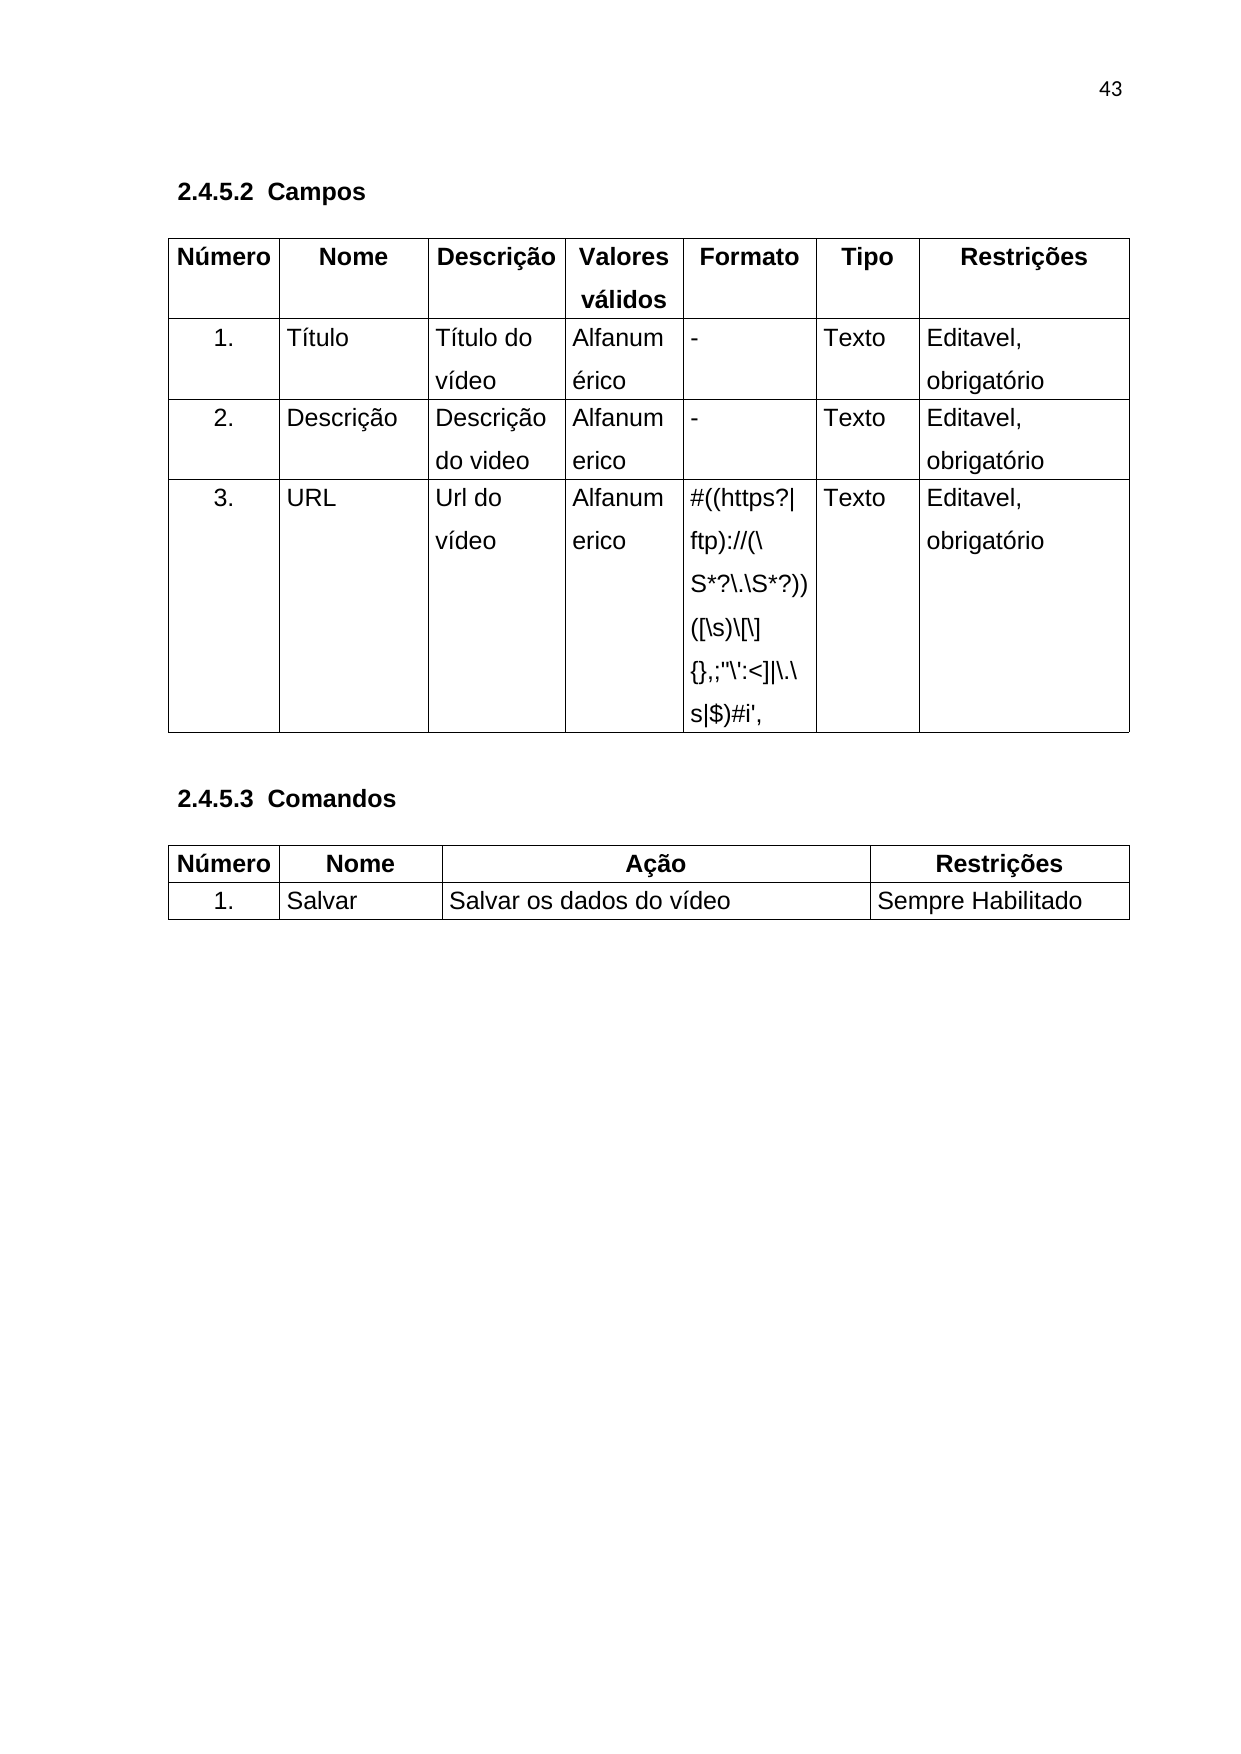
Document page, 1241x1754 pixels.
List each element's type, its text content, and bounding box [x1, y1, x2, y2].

table_cell Alfanumerico [566, 400, 683, 479]
table_cell [169, 319, 279, 399]
table_cell Editavel, obrigatório [920, 319, 1129, 399]
table_cell [169, 400, 279, 479]
table_cell URL [280, 480, 428, 732]
table_header Nome [280, 846, 442, 882]
table_cell Descrição [280, 400, 428, 479]
table_cell #((https?|ftp)://(\S*?\.\S*?))([\s)\[\]{},;"\':<]|\.\s|$)#i', [684, 480, 816, 732]
table_header Restrições [920, 239, 1129, 318]
subtitle Comandos [177, 784, 1122, 813]
table_header Nome [280, 239, 428, 318]
table_cell Editavel, obrigatório [920, 480, 1129, 732]
table_cell Url do vídeo [429, 480, 565, 732]
table_header Número [169, 846, 279, 882]
table_cell - [684, 319, 816, 399]
table_cell Editavel, obrigatório [920, 400, 1129, 479]
table_cell [169, 480, 279, 732]
table_cell Sempre Habilitado [871, 883, 1129, 919]
table_cell Texto [817, 319, 919, 399]
table_header Número [169, 239, 279, 318]
table_header Ação [443, 846, 870, 882]
table_cell [169, 883, 279, 919]
table_header Descrição [429, 239, 565, 318]
table_cell Salvar os dados do vídeo [443, 883, 870, 919]
table_cell Salvar [280, 883, 442, 919]
table_cell Texto [817, 400, 919, 479]
table_header Valores válidos [566, 239, 683, 318]
table_cell Título [280, 319, 428, 399]
table_header Tipo [817, 239, 919, 318]
table_header Restrições [871, 846, 1129, 882]
table_cell - [684, 400, 816, 479]
table_header Formato [684, 239, 816, 318]
table_cell Alfanumérico [566, 319, 683, 399]
table_cell Descrição do video [429, 400, 565, 479]
table_cell Título do vídeo [429, 319, 565, 399]
subtitle Campos [177, 177, 1122, 206]
table_cell Texto [817, 480, 919, 732]
table_cell Alfanumerico [566, 480, 683, 732]
